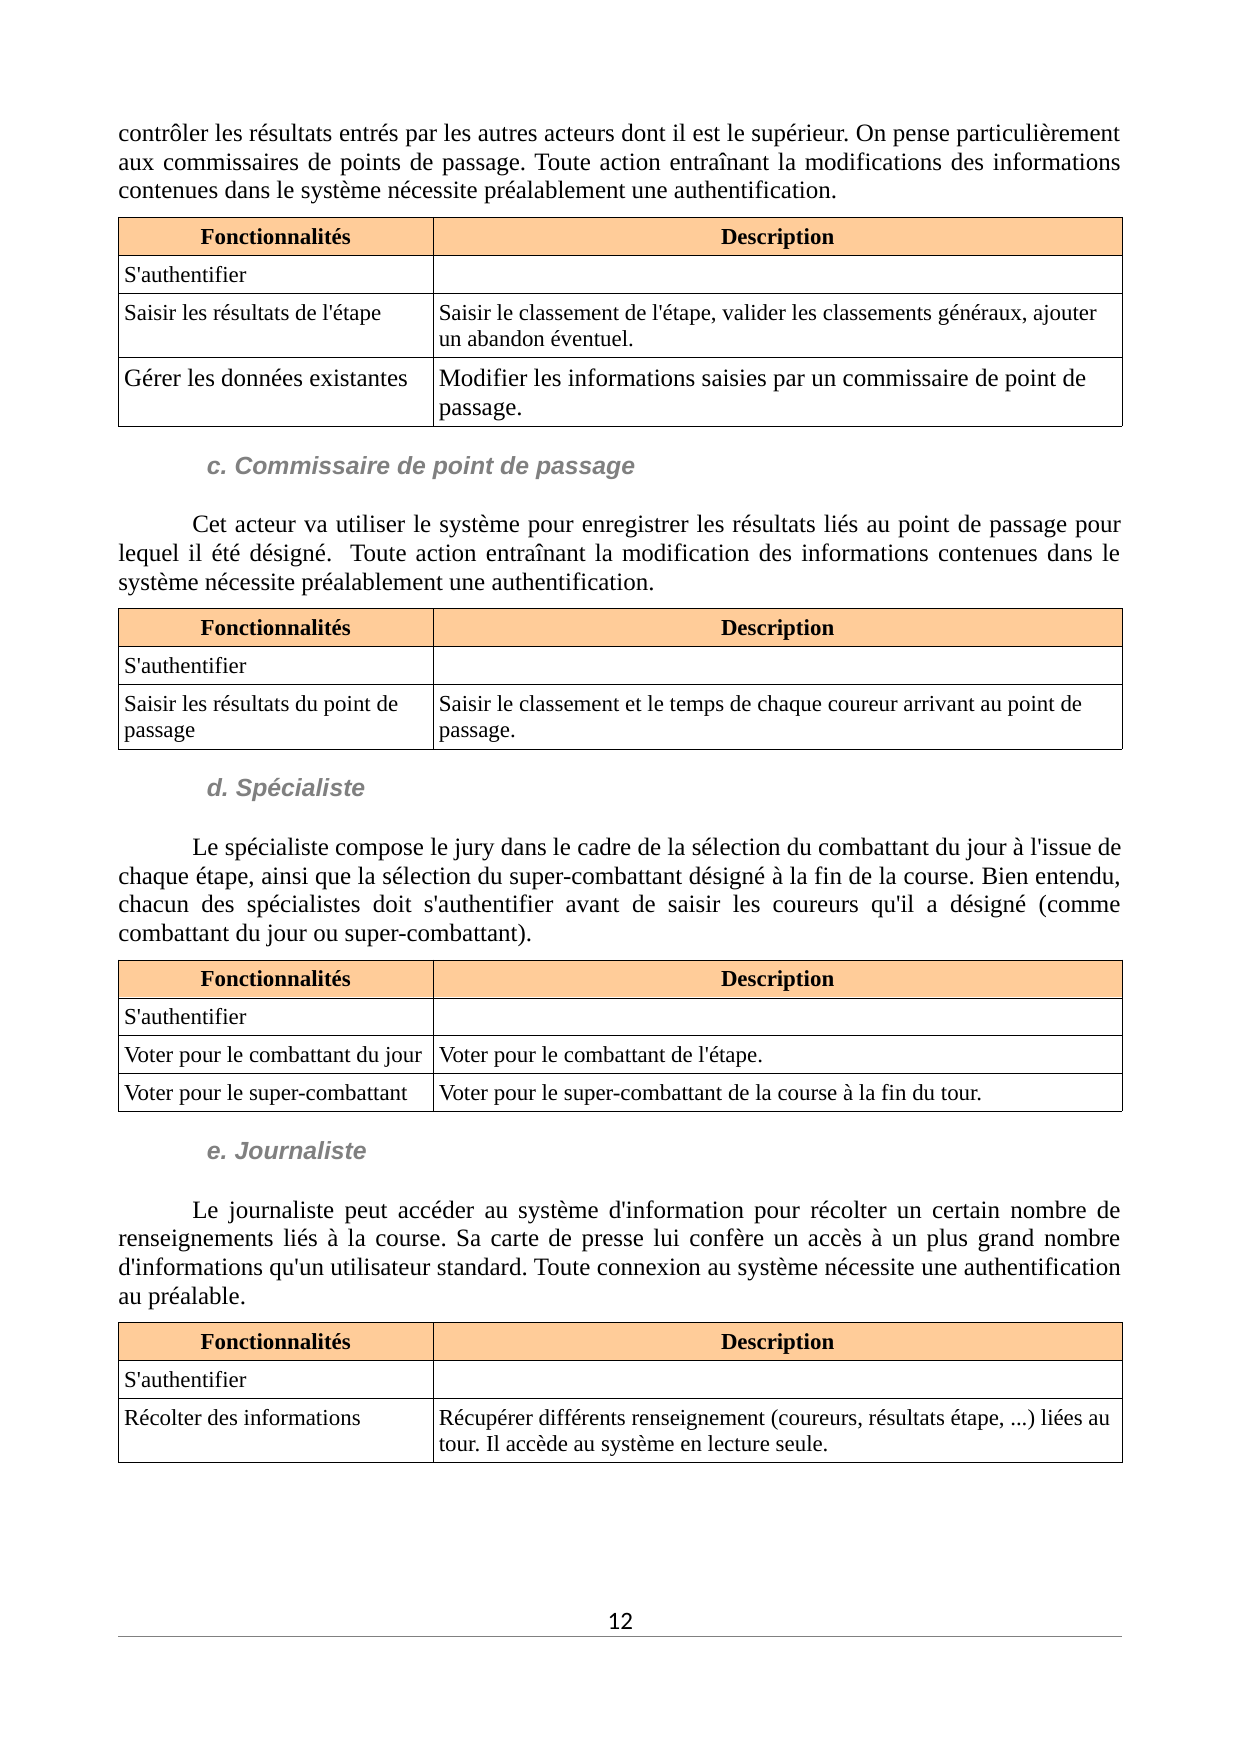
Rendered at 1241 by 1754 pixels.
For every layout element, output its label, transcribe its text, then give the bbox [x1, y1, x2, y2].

table_header Description [434, 609, 1122, 646]
table_cell Modifier les informations saisies par un commissaire de point de passage. [434, 358, 1122, 426]
table_header Fonctionnalités [119, 609, 433, 646]
table_cell [434, 256, 1122, 293]
subtitle Journaliste [207, 1136, 1122, 1164]
table_cell Gérer les données existantes [119, 358, 433, 426]
table_cell S'authentifier [119, 647, 433, 684]
table_cell Voter pour le super-combattant de la course à la fin du tour. [434, 1074, 1122, 1111]
subtitle Commissaire de point de passage [207, 451, 1122, 479]
table_header Fonctionnalités [119, 1323, 433, 1360]
table_cell Saisir les résultats de l'étape [119, 294, 433, 357]
text Le journaliste peut accéder au système d'information pour récolter un certain nombre de renseignements liés à la course. Sa carte de presse lui confère un accès à un plus grand nombre d'informations qu'un utilisateur standard. Toute connexion au système nécessite une authentification au préalable. [118, 1195, 1122, 1310]
table_cell [434, 999, 1122, 1035]
table_cell Voter pour le combattant du jour [119, 1036, 433, 1073]
table_header Description [434, 218, 1122, 255]
text Le spécialiste compose le jury dans le cadre de la sélection du combattant du jour à l'issue de chaque étape, ainsi que la sélection du super-combattant désigné à la fin de la course. Bien entendu, chacun des spécialistes doit s'authentifier avant de saisir les coureurs qu'il a désigné (comme combattant du jour ou super-combattant). [118, 832, 1122, 947]
table_cell Voter pour le super-combattant [119, 1074, 433, 1111]
table_cell Récupérer différents renseignement (coureurs, résultats étape, ...) liées au tour. Il accède au système en lecture seule. [434, 1399, 1122, 1462]
table_cell [434, 1361, 1122, 1398]
table_cell Récolter des informations [119, 1399, 433, 1462]
table_header Description [434, 1323, 1122, 1360]
table_header Fonctionnalités [119, 961, 433, 997]
table_header Fonctionnalités [119, 218, 433, 255]
table_cell S'authentifier [119, 999, 433, 1035]
table_cell Saisir les résultats du point de passage [119, 685, 433, 748]
subtitle Spécialiste [207, 773, 1122, 802]
text contrôler les résultats entrés par les autres acteurs dont il est le supérieur. On pense particulièrement aux commissaires de points de passage. Toute action entraînant la modifications des informations contenues dans le système nécessite préalablement une authentification. [118, 118, 1122, 204]
table_cell Saisir le classement de l'étape, valider les classements généraux, ajouter un abandon éventuel. [434, 294, 1122, 357]
table_cell S'authentifier [119, 256, 433, 293]
text Cet acteur va utiliser le système pour enregistrer les résultats liés au point de passage pour lequel il été désigné. Toute action entraînant la modification des informations contenues dans le système nécessite préalablement une authentification. [118, 509, 1122, 596]
table_cell Voter pour le combattant de l'étape. [434, 1036, 1122, 1073]
table_cell S'authentifier [119, 1361, 433, 1398]
table_cell Saisir le classement et le temps de chaque coureur arrivant au point de passage. [434, 685, 1122, 748]
table_cell [434, 647, 1122, 684]
table_header Description [434, 961, 1122, 997]
